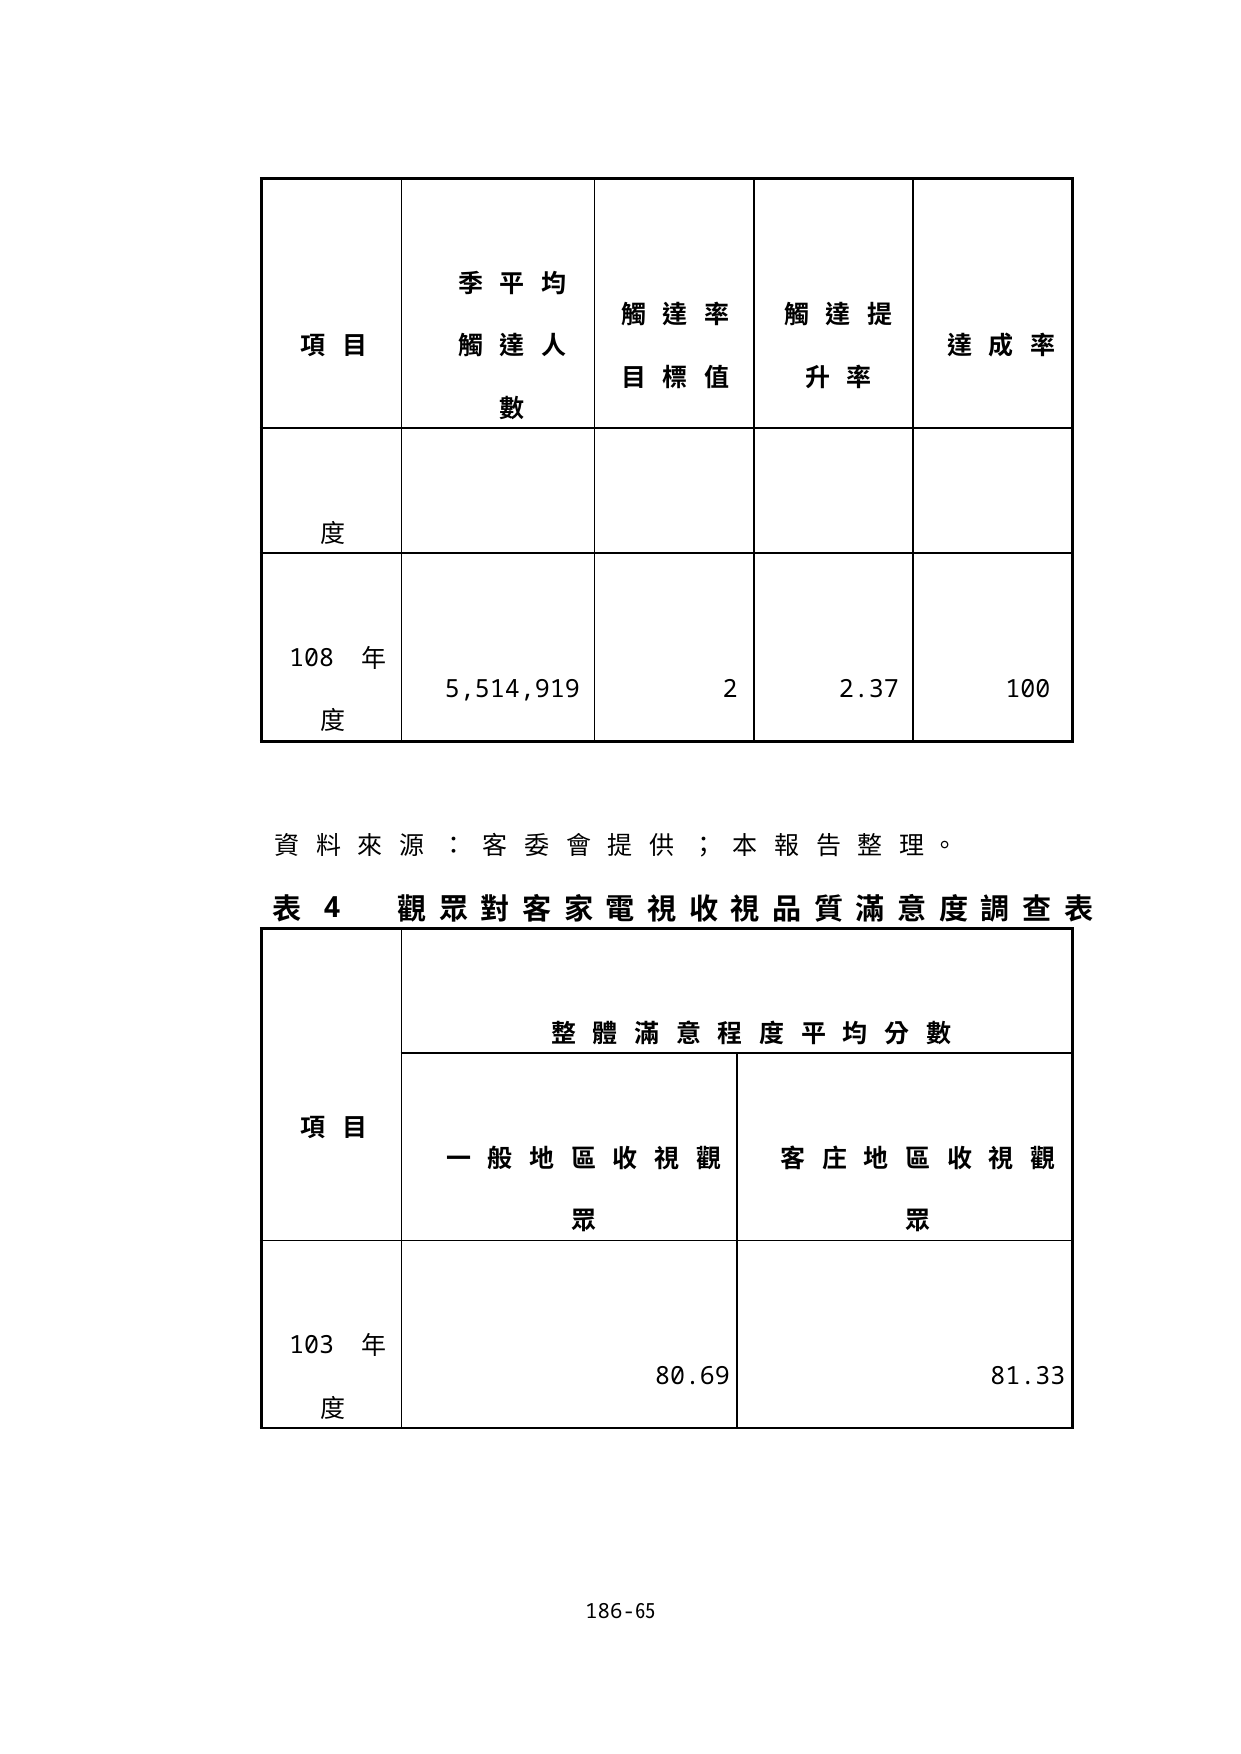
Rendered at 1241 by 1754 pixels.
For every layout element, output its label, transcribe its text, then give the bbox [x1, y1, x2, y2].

table_cell 80.69 [402, 1241, 736, 1427]
table_cell 81.33 [738, 1241, 1071, 1427]
table_header 觸達率目標值 [595, 180, 753, 427]
table_header 整體滿意程度平均分數 [402, 930, 1071, 1052]
table_cell [595, 429, 753, 552]
table_cell [755, 429, 912, 552]
table_cell [402, 429, 594, 552]
table_header 項目 [263, 930, 401, 1240]
table_header 項目 [263, 180, 401, 427]
table_header 季平均觸達人數 [402, 180, 594, 427]
table_cell 2.37 [755, 554, 912, 740]
table_cell 103年度 [263, 1241, 401, 1427]
table_cell 2 [595, 554, 753, 740]
text 資料來源：客委會提供；本報告整理。 [183, 802, 1058, 865]
table_cell 108年度 [263, 554, 401, 740]
table_cell 5,514,919 [402, 554, 594, 740]
table_cell 一般地區收視觀眾 [402, 1054, 736, 1240]
table_cell 100 [914, 554, 1071, 740]
table_cell 客庄地區收視觀眾 [738, 1054, 1071, 1240]
table_header 達成率 [914, 180, 1071, 427]
table_cell 度 [263, 429, 401, 552]
text 表4 觀眾對客家電視收視品質滿意度調查表 [256, 865, 1146, 927]
table_header 觸達提升率 [755, 180, 912, 427]
table_cell [914, 429, 1071, 552]
